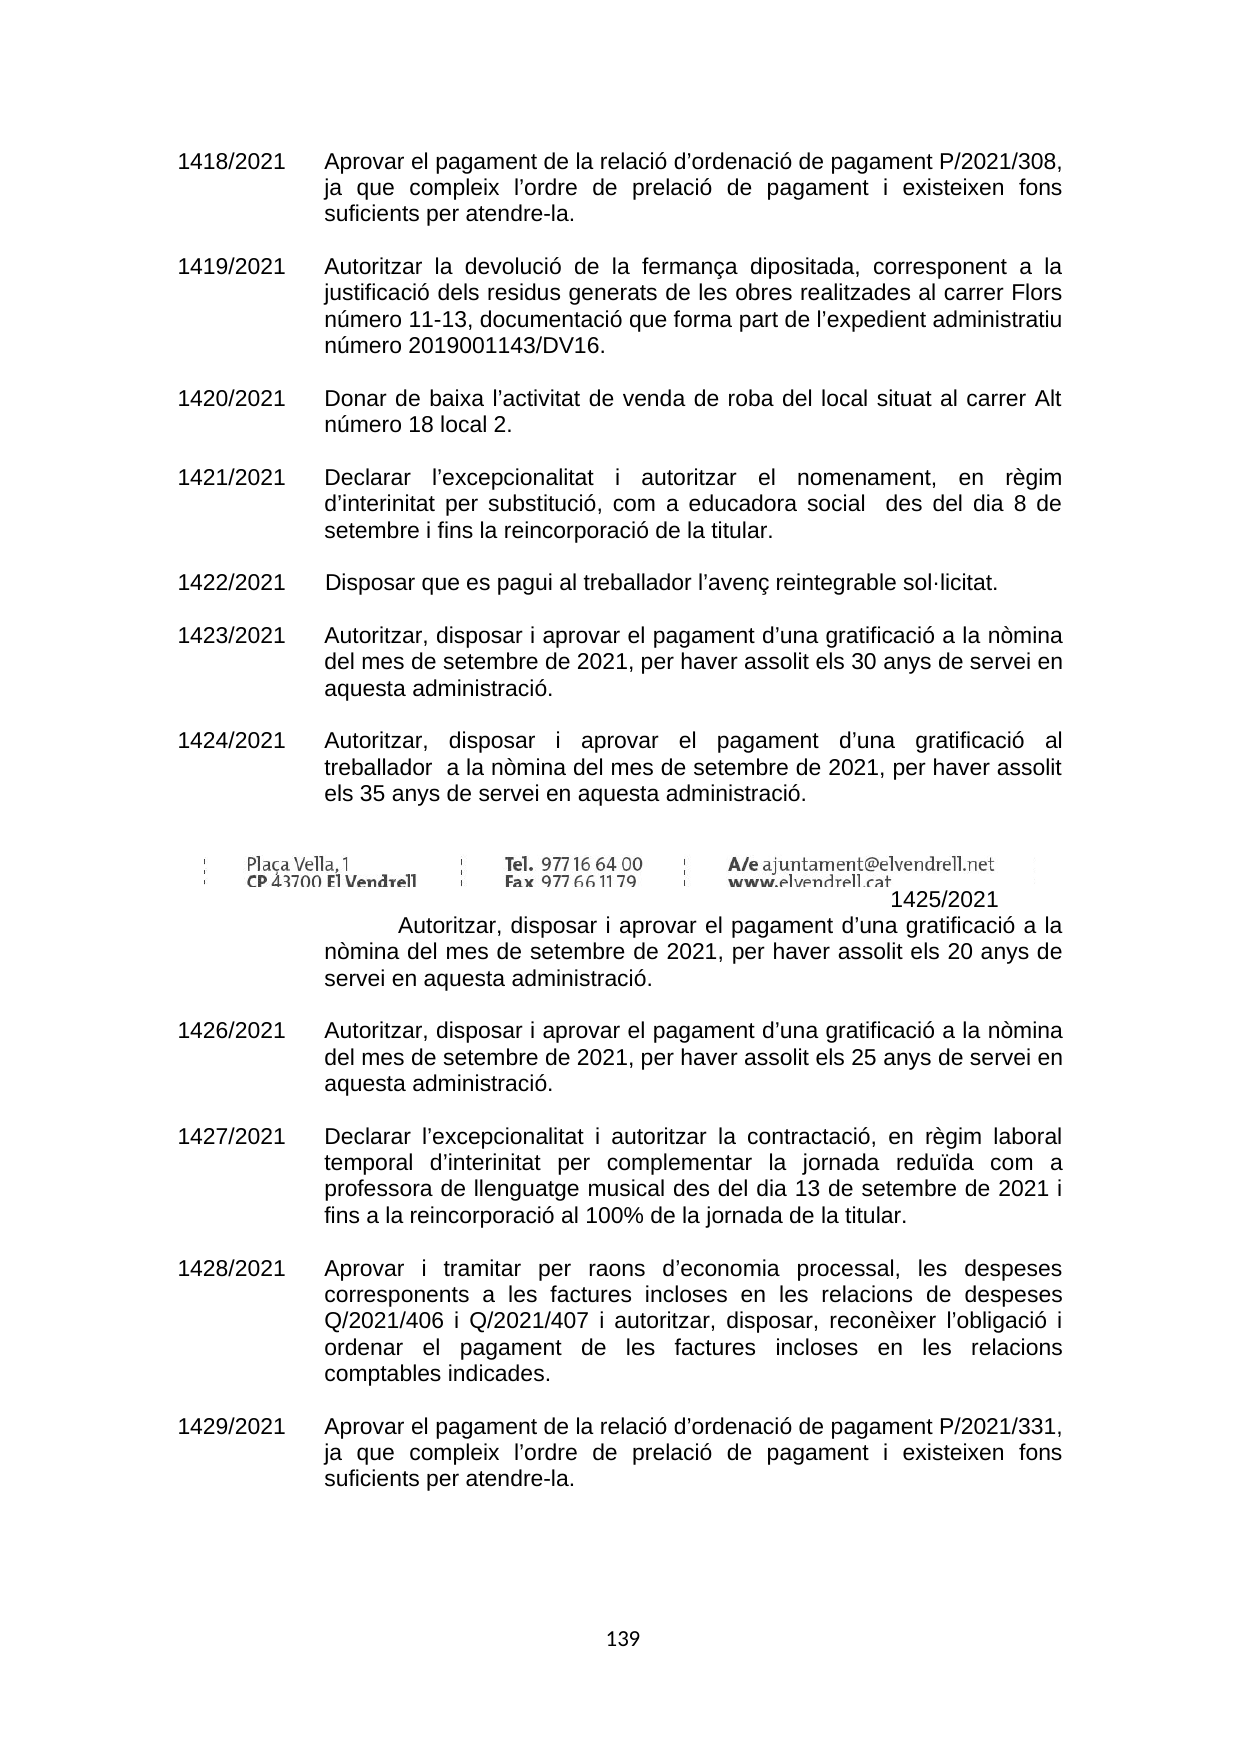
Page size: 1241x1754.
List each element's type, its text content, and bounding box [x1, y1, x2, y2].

text 1425/2021 Autoritzar, disposar i aprovar el pagament d’una gratificació a la nòmina del mes de setembre de 2021, per haver assolit els 20 anys de servei en aquesta administració. [177, 833, 1063, 991]
text 1420/2021 Donar de baixa l’activitat de venda de roba del local situat al carrer Alt número 18 local 2. [177, 385, 1063, 437]
text 1428/2021 Aprovar i tramitar per raons d’economia processal, les despeses corresponents a les factures incloses en les relacions de despeses Q/2021/406 i Q/2021/407 i autoritzar, disposar, reconèixer l’obligació i ordenar el pagament de les factures incloses en les relacions comptables indicades. [177, 1254, 1063, 1386]
text 1424/2021 Autoritzar, disposar i aprovar el pagament d’una gratificació al treballador a la nòmina del mes de setembre de 2021, per haver assolit els 35 anys de servei en aquesta administració. [177, 727, 1063, 806]
text 1423/2021 Autoritzar, disposar i aprovar el pagament d’una gratificació a la nòmina del mes de setembre de 2021, per haver assolit els 30 anys de servei en aquesta administració. [177, 622, 1063, 701]
text 1418/2021 Aprovar el pagament de la relació d’ordenació de pagament P/2021/308, ja que compleix l’ordre de prelació de pagament i existeixen fons suficients per atendre-la. [177, 148, 1063, 227]
text 1426/2021 Autoritzar, disposar i aprovar el pagament d’una gratificació a la nòmina del mes de setembre de 2021, per haver assolit els 25 anys de servei en aquesta administració. [177, 1017, 1063, 1096]
text 1419/2021 Autoritzar la devolució de la fermança dipositada, corresponent a la justificació dels residus generats de les obres realitzades al carrer Flors número 11-13, documentació que forma part de l’expedient administratiu número 2019001143/DV16. [177, 253, 1063, 358]
text 1421/2021 Declarar l’excepcionalitat i autoritzar el nomenament, en règim d’interinitat per substitució, com a educadora social des del dia 8 de setembre i fins la reincorporació de la titular. [177, 464, 1063, 543]
text 1427/2021 Declarar l’excepcionalitat i autoritzar la contractació, en règim laboral temporal d’interinitat per complementar la jornada reduïda com a professora de llenguatge musical des del dia 13 de setembre de 2021 i fins a la reincorporació al 100% de la jornada de la titular. [177, 1123, 1063, 1228]
text 1422/2021 Disposar que es pagui al treballador l’avenç reintegrable sol·licitat. [177, 569, 1063, 596]
text 1429/2021 Aprovar el pagament de la relació d’ordenació de pagament P/2021/331, ja que compleix l’ordre de prelació de pagament i existeixen fons suficients per atendre-la. [177, 1413, 1063, 1492]
